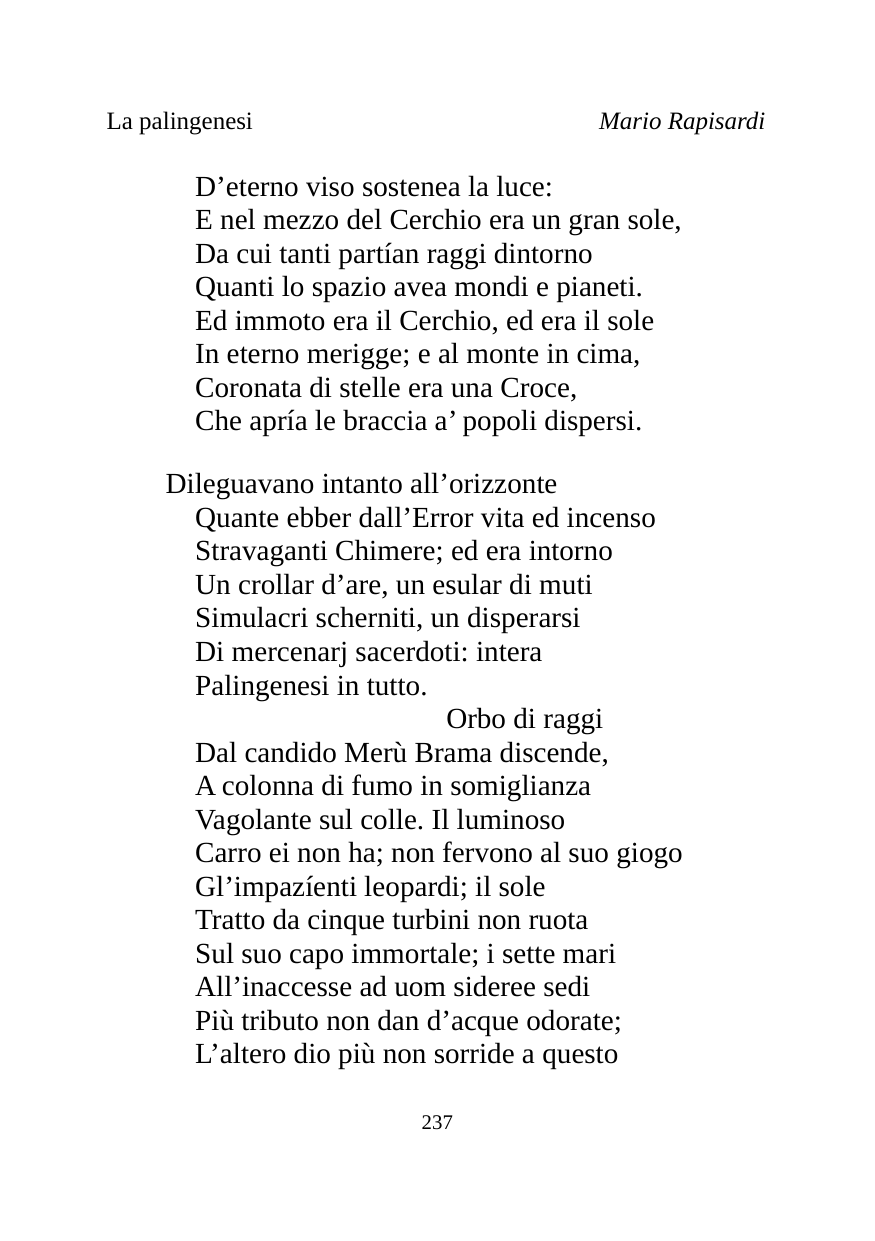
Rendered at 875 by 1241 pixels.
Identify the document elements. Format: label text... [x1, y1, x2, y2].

text Dal candido Merù Brama discende, A colonna di fumo in somiglianza Vagolante sul colle. Il luminoso Carro ei non ha; non fervono al suo giogo Gl’impazíenti leopardi; il sole Tratto da cinque turbini non ruota Sul suo capo immortale; i sette mari All’inaccesse ad uom sideree sedi Più tributo non dan d’acque odorate; L’altero dio più non sorride a questo [195, 735, 768, 1070]
text Orbo di raggi [446, 701, 768, 735]
text D’eterno viso sostenea la luce: E nel mezzo del Cerchio era un gran sole, Da cui tanti partían raggi dintorno Quanti lo spazio avea mondi e pianeti. Ed immoto era il Cerchio, ed era il sole In eterno merigge; e al monte in cima, Coronata di stelle era una Croce, Che apría le braccia a’ popoli dispersi. [195, 169, 768, 437]
text Dileguavano intanto all’orizzonte Quante ebber dall’Error vita ed incenso Stravaganti Chimere; ed era intorno Un crollar d’are, un esular di muti Simulacri scherniti, un disperarsi Di mercenarj sacerdoti: intera Palingenesi in tutto. [165, 466, 768, 701]
